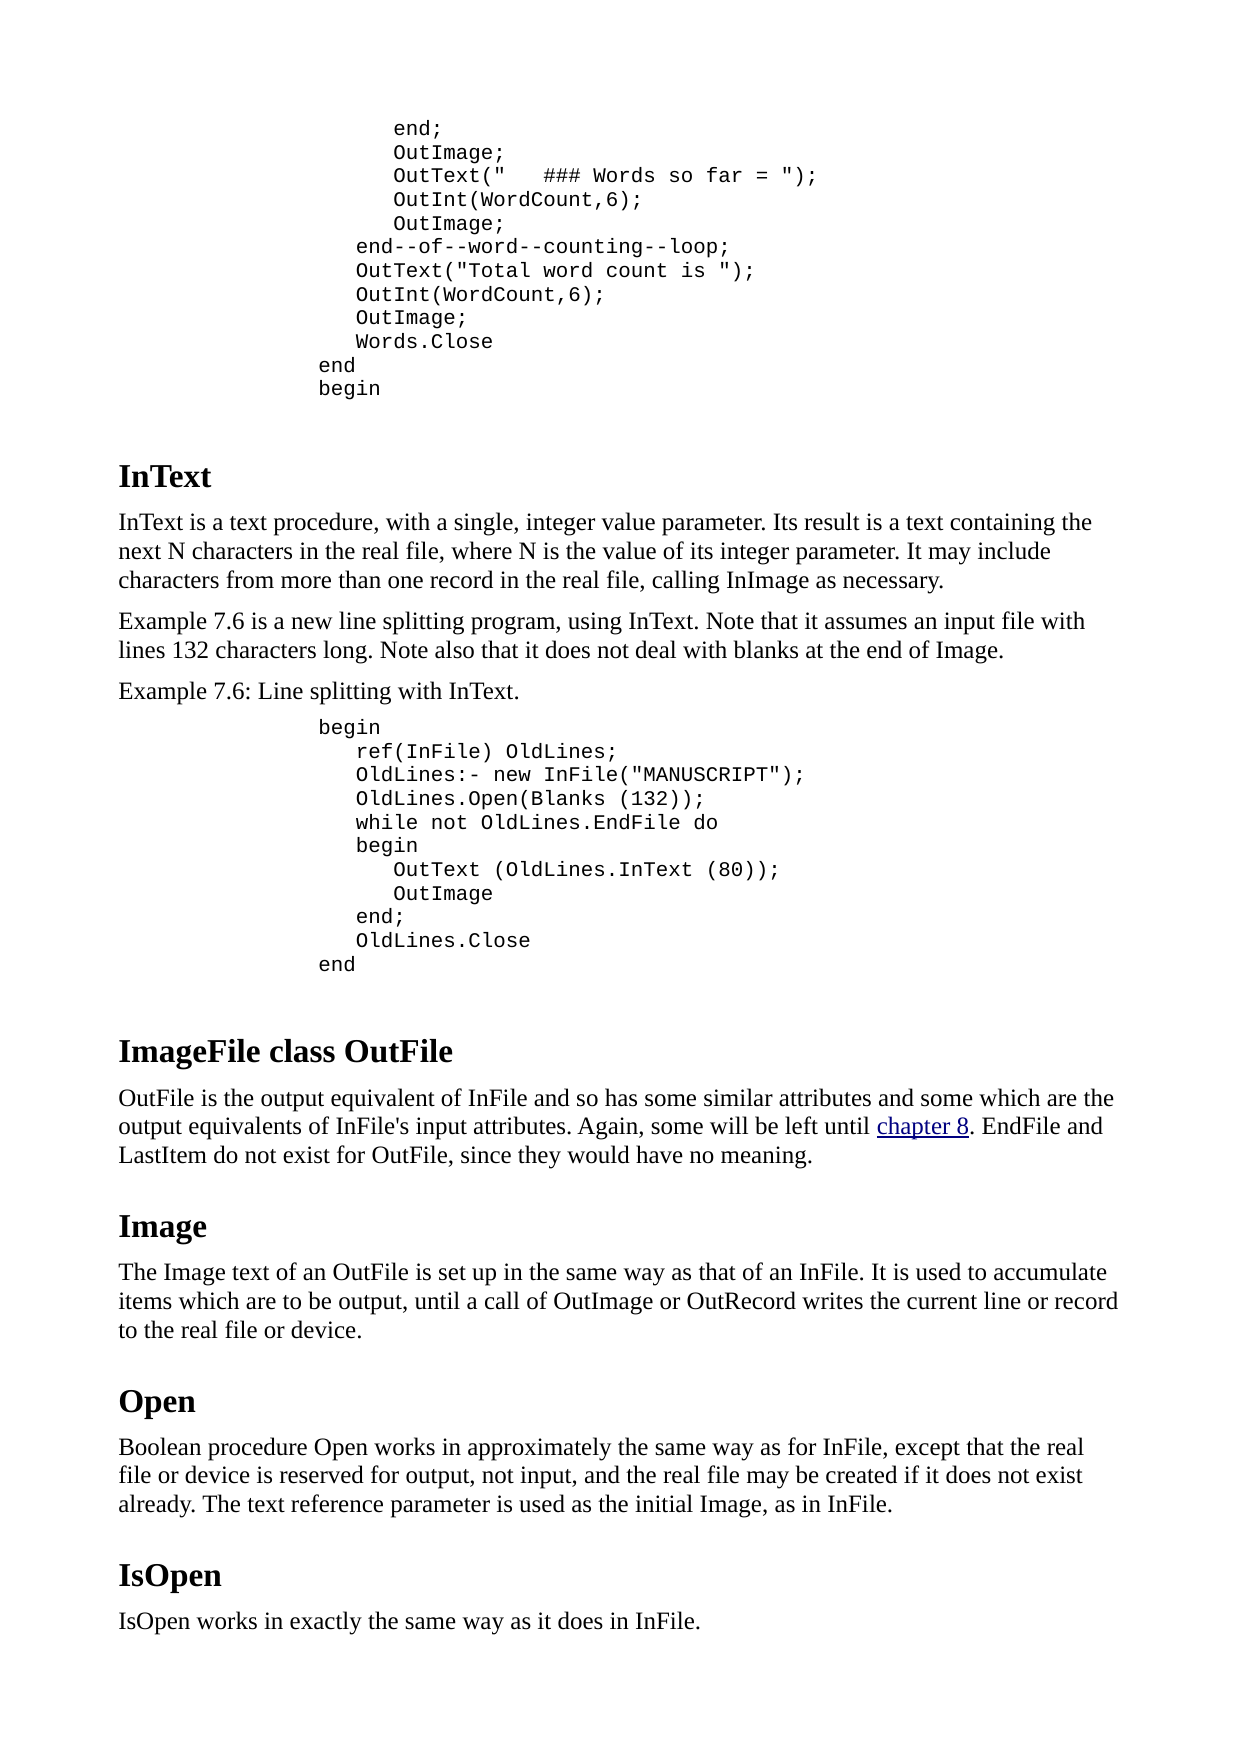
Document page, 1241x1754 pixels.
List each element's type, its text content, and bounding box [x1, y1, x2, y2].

text IsOpen works in exactly the same way as it does in InFile. [118, 1606, 1122, 1635]
text OldLines.Open(Blanks (132)); [118, 788, 1122, 812]
text OutInt(WordCount,6); [118, 284, 1122, 307]
text OutImage [118, 883, 1122, 906]
text while not OldLines.EndFile do [118, 812, 1122, 835]
text OutImage; [118, 307, 1122, 331]
subtitle Open [118, 1381, 1122, 1419]
text end [118, 954, 1122, 977]
text OutText (OldLines.InText (80)); [118, 859, 1122, 883]
text end; [118, 118, 1122, 142]
text begin [118, 717, 1122, 741]
text OutImage; [118, 213, 1122, 236]
subtitle InText [118, 456, 1122, 495]
subtitle Image [118, 1206, 1122, 1245]
text Example 7.6 is a new line splitting program, using InText. Note that it assumes an input file with lines 132 characters long. Note also that it does not deal with blanks at the end of Image. [118, 606, 1122, 663]
text OutImage; [118, 142, 1122, 165]
text begin [118, 378, 1122, 402]
text Boolean procedure Open works in approximately the same way as for InFile, except that the real file or device is reserved for output, not input, and the real file may be created if it does not exist already. The text reference parameter is used as the initial Image, as in InFile. [118, 1432, 1122, 1518]
text OutInt(WordCount,6); [118, 189, 1122, 213]
text end; [118, 906, 1122, 930]
text The Image text of an OutFile is set up in the same way as that of an InFile. It is used to accumulate items which are to be output, until a call of OutImage or OutRecord writes the current line or record to the real file or device. [118, 1257, 1122, 1343]
text Words.Close [118, 331, 1122, 354]
text InText is a text procedure, with a single, integer value parameter. Its result is a text containing the next N characters in the real file, where N is the value of its integer parameter. It may include characters from more than one record in the real file, calling InImage as necessary. [118, 507, 1122, 593]
text ref(InFile) OldLines; [118, 741, 1122, 764]
text OutText(" ### Words so far = "); [118, 165, 1122, 189]
text OutText("Total word count is "); [118, 260, 1122, 284]
text OldLines:- new InFile("MANUSCRIPT"); [118, 764, 1122, 788]
text Example 7.6: Line splitting with InText. [118, 676, 1122, 705]
text begin [118, 835, 1122, 859]
subtitle IsOpen [118, 1556, 1122, 1594]
text OutFile is the output equivalent of InFile and so has some similar attributes and some which are the output equivalents of InFile's input attributes. Again, some will be left until chapter 8. EndFile and LastItem do not exist for OutFile, since they would have no meaning. [118, 1083, 1122, 1169]
text end--of--word--counting--loop; [118, 236, 1122, 260]
text OldLines.Close [118, 930, 1122, 954]
text end [118, 354, 1122, 378]
subtitle ImageFile class OutFile [118, 1032, 1122, 1070]
